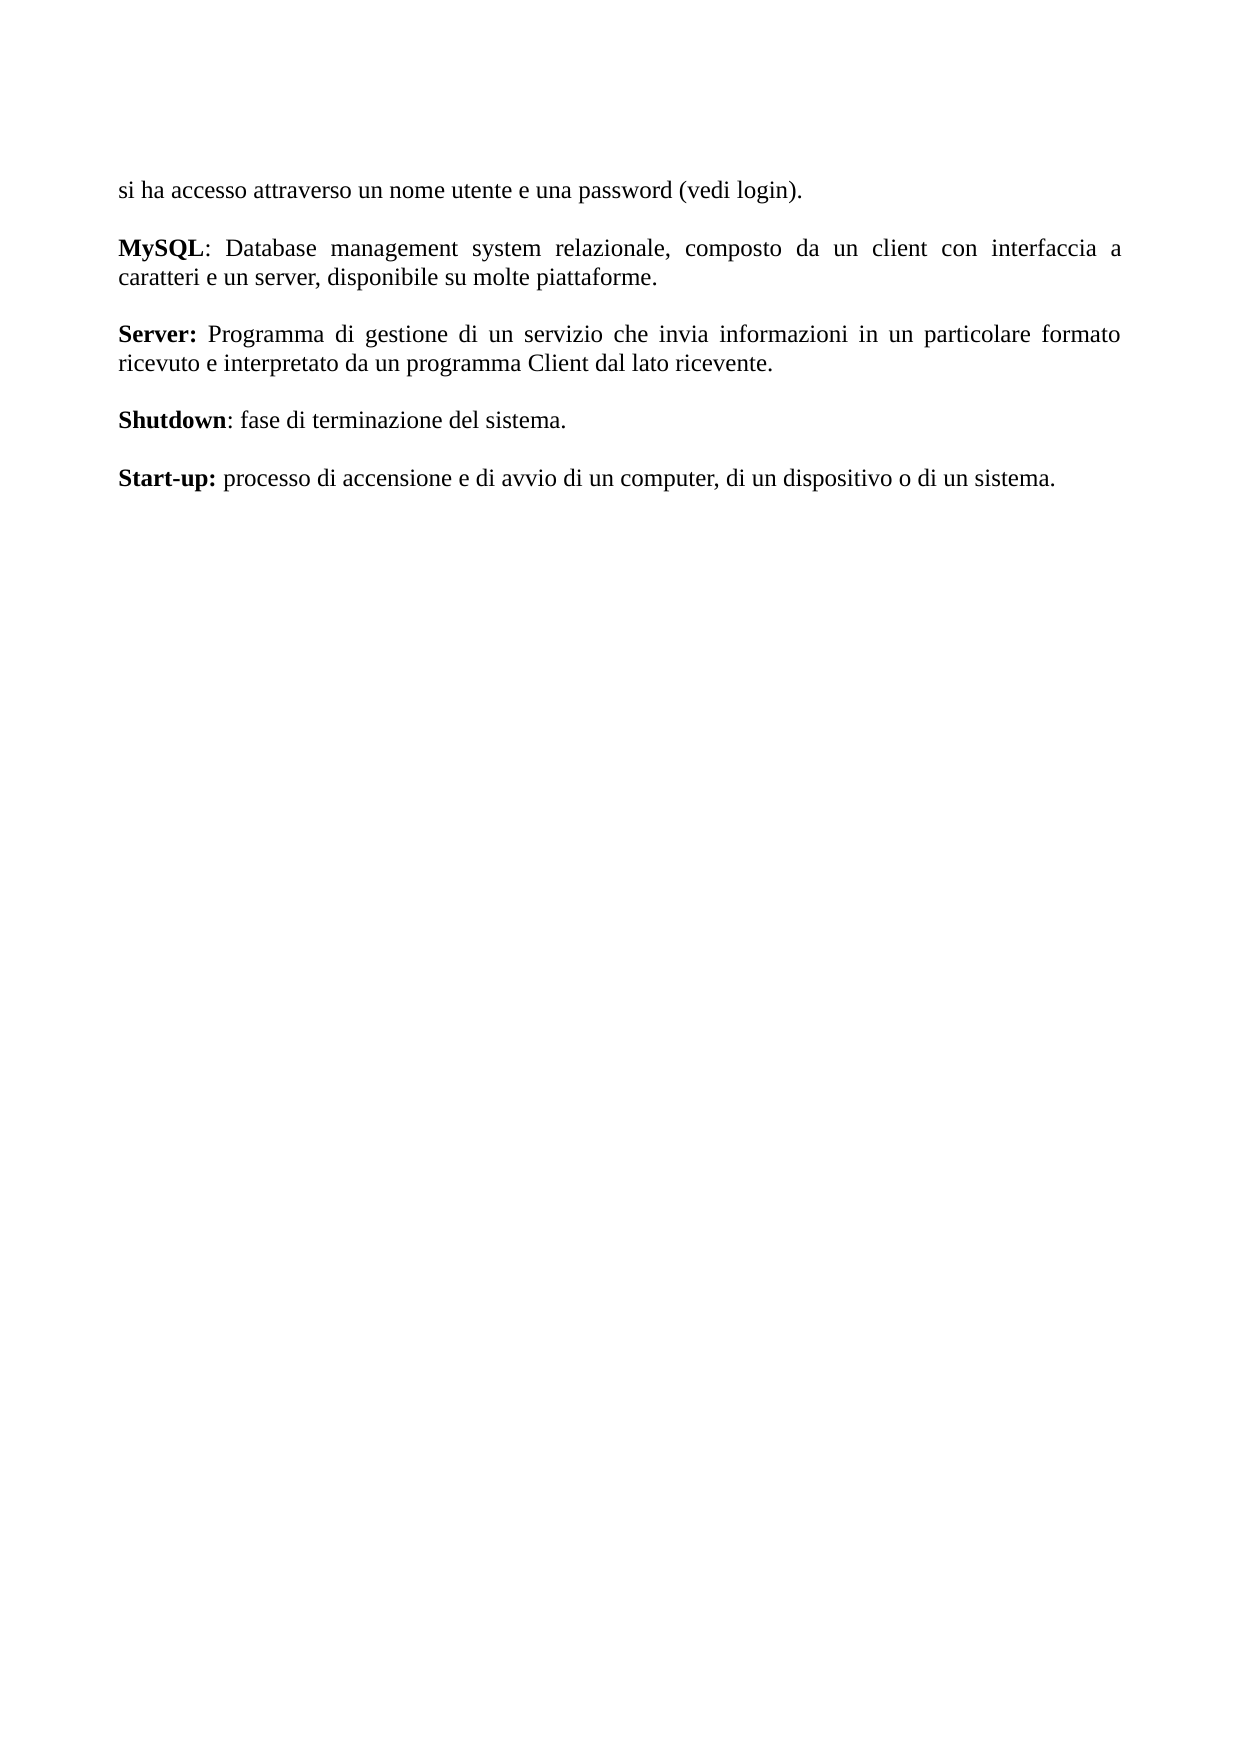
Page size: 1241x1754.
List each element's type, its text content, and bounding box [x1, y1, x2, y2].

text MySQL: Database management system relazionale, composto da un client con interfaccia a caratteri e un server, disponibile su molte piattaforme. [118, 233, 1122, 291]
text Shutdown: fase di terminazione del sistema. [118, 406, 1122, 434]
text Start-up: processo di accensione e di avvio di un computer, di un dispositivo o di un sistema. [118, 463, 1122, 492]
text Server: Programma di gestione di un servizio che invia informazioni in un particolare formato ricevuto e interpretato da un programma Client dal lato ricevente. [118, 319, 1122, 377]
text si ha accesso attraverso un nome utente e una password (vedi login). [118, 176, 1122, 204]
